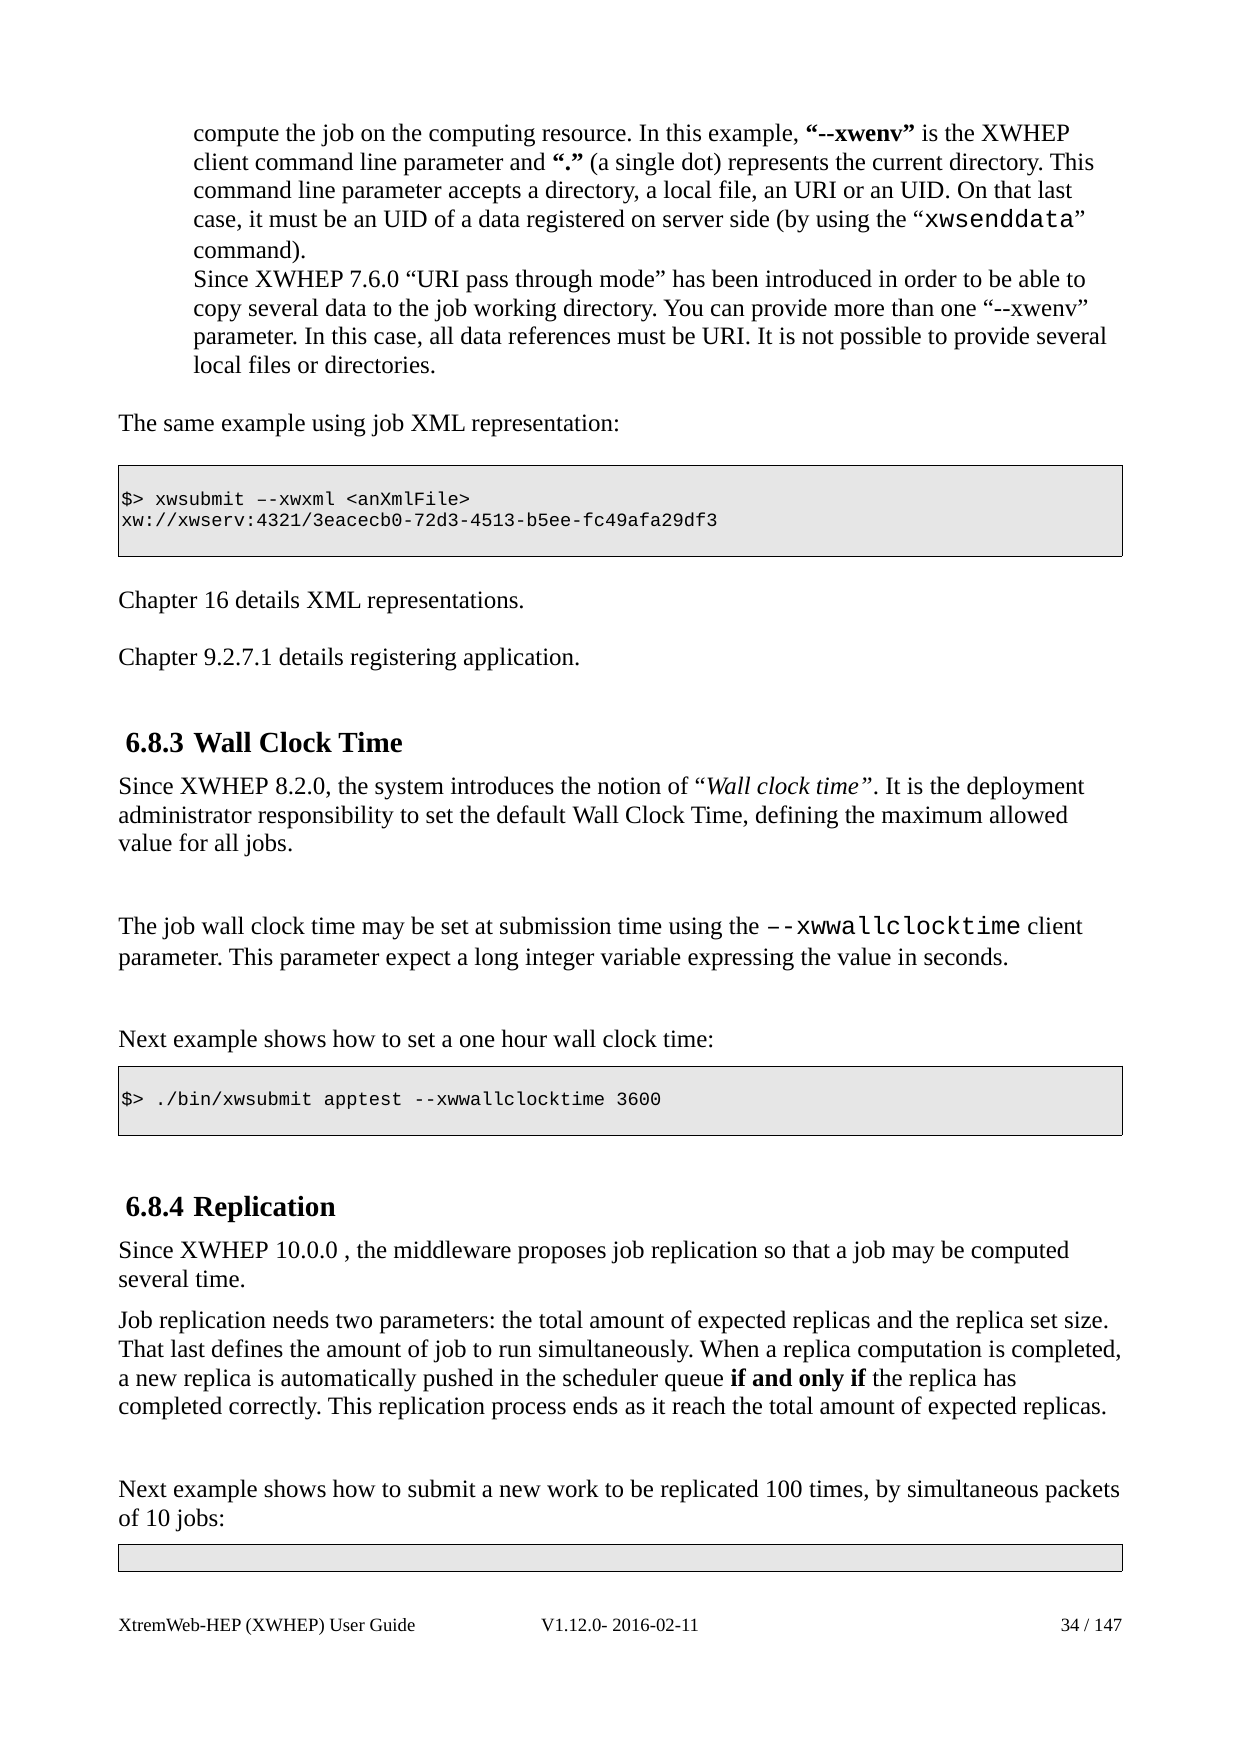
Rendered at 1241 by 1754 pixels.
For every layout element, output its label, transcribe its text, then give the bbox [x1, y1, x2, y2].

text Chapter 9.2.7.1 details registering application. [118, 642, 1122, 671]
text Next example shows how to set a one hour wall clock time: [118, 1024, 1122, 1053]
text $> ./bin/xwsubmit apptest --xwwallclocktime 3600 [119, 1087, 1122, 1108]
text Next example shows how to submit a new work to be replicated 100 times, by simultaneous packets of 10 jobs: [118, 1474, 1122, 1531]
text Chapter 16 details XML representations. [118, 585, 1122, 614]
subtitle Wall Clock Time [118, 725, 1122, 758]
text The job wall clock time may be set at submission time using the –-xwwallclocktime client parameter. This parameter expect a long integer variable expressing the value in seconds. [118, 911, 1122, 971]
text The same example using job XML representation: [118, 408, 1122, 436]
text Since XWHEP 10.0.0 , the middleware proposes job replication so that a job may be computed several time. [118, 1235, 1122, 1293]
text Job replication needs two parameters: the total amount of expected replicas and the replica set size. That last defines the amount of job to run simultaneously. When a replica computation is completed, a new replica is automatically pushed in the scheduler queue if and only if the replica has completed correctly. This replication process ends as it reach the total amount of expected replicas. [118, 1305, 1122, 1420]
list compute the job on the computing resource. In this example, “--xwenv” is the XWHEP client command line parameter and “.” (a single dot) represents the current directory. This command line parameter accepts a directory, a local file, an URI or an UID. On that last case, it must be an UID of a data registered on server side (by using the “xwsenddata” command). Since XWHEP 7.6.0 “URI pass through mode” has been introduced in order to be able to copy several data to the job working directory. You can provide more than one “--xwenv” parameter. In this case, all data references must be URI. It is not possible to provide several local files or directories. [156, 118, 1122, 379]
text $> xwsubmit –-xwxml <anXmlFile> xw://xwserv:4321/3eacecb0-72d3-4513-b5ee-fc49afa29df3 [119, 486, 1122, 529]
text Since XWHEP 8.2.0, the system introduces the notion of “Wall clock time”. It is the deployment administrator responsibility to set the default Wall Clock Time, defining the maximum allowed value for all jobs. [118, 771, 1122, 857]
subtitle Replication [118, 1189, 1122, 1223]
